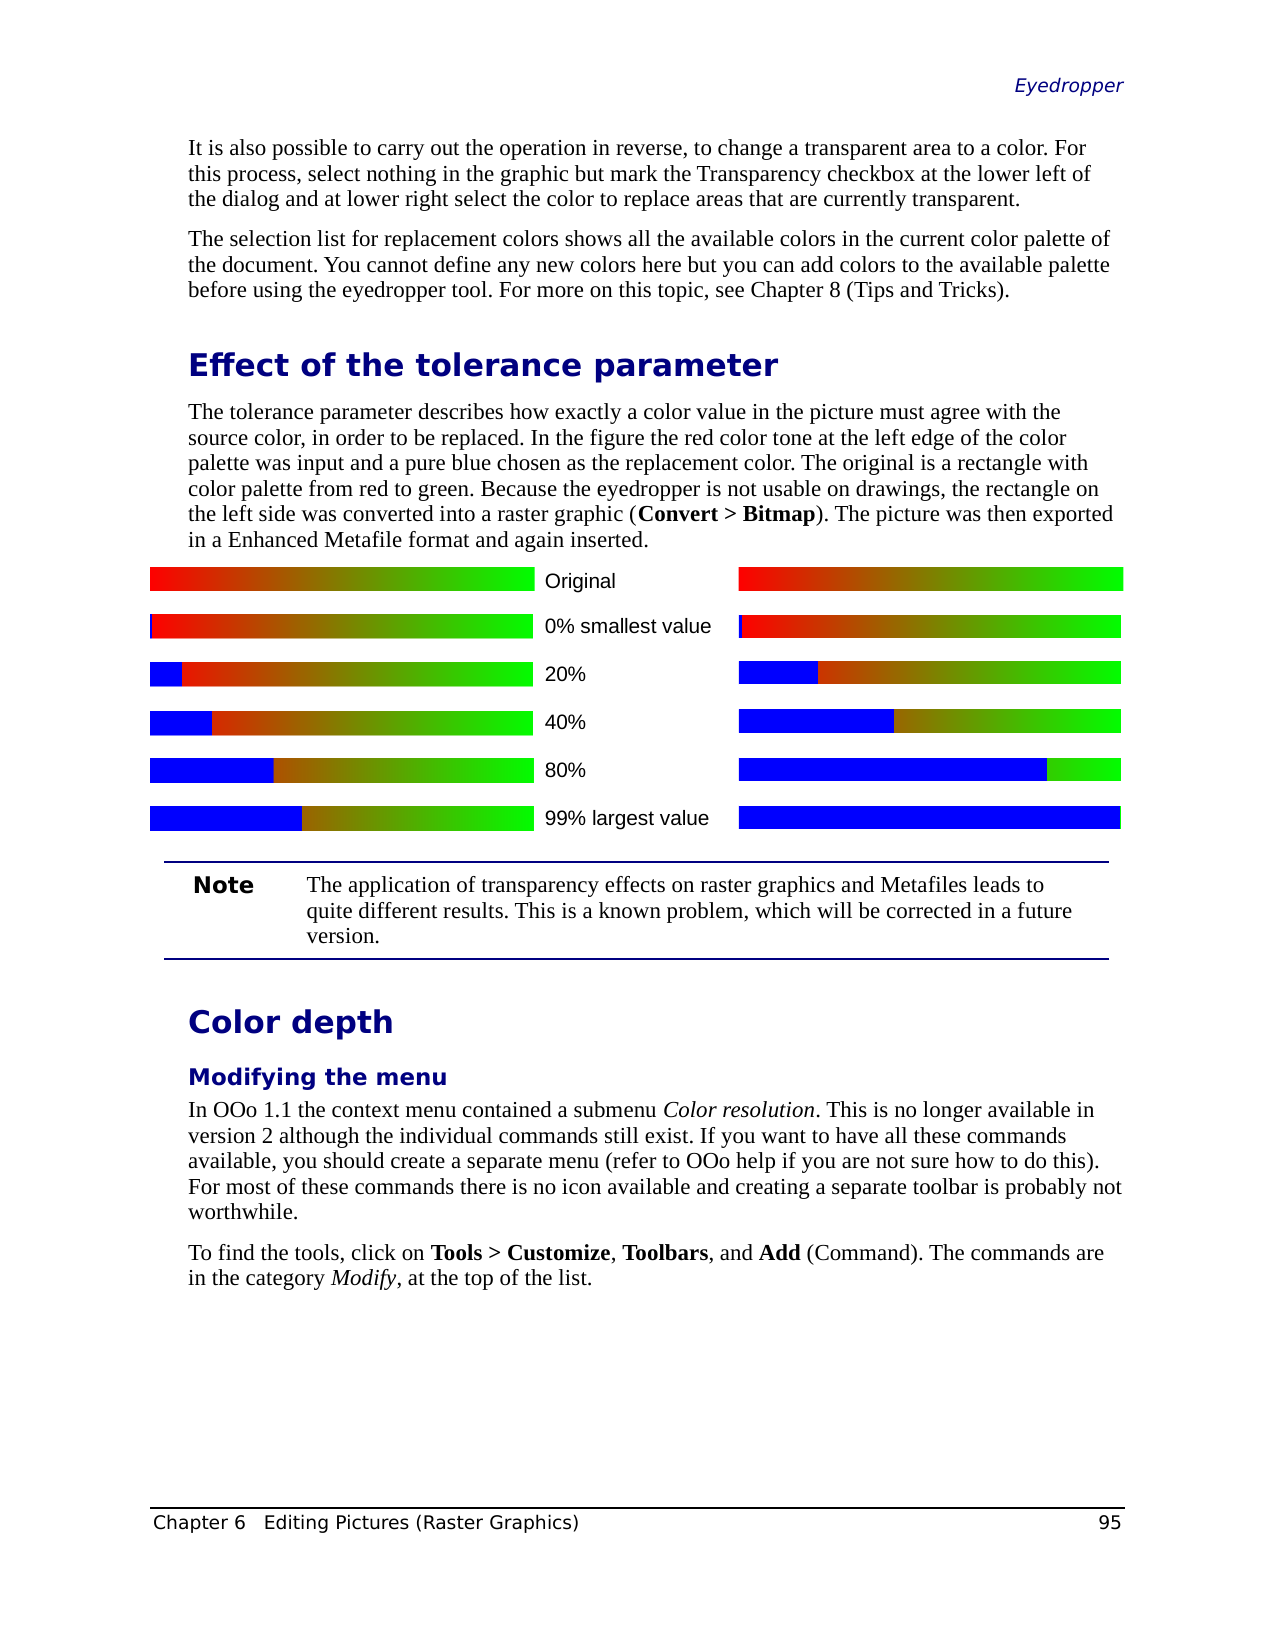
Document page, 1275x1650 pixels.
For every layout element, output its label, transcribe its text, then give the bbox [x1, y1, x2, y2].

subtitle Effect of the tolerance parameter [188, 348, 1125, 384]
picture [150, 614, 535, 639]
text To find the tools, click on Tools > Customize, Toolbars, and Add (Command). The commands are in the category Modify, at the top of the list. [188, 1239, 1125, 1291]
text In OOo 1.1 the context menu contained a submenu Color resolution. This is no longer available in version 2 although the individual commands still exist. If you want to have all these commands available, you should create a separate menu (refer to OOo help if you are not sure how to do this). For most of these commands there is no icon available and creating a separate toolbar is probably not worthwhile. [188, 1097, 1125, 1225]
picture [150, 662, 535, 687]
table_header The application of transparency effects on raster graphics and Metafiles leads to quite different results. This is a known problem, which will be corrected in a future version. [283, 863, 1109, 958]
picture [150, 806, 535, 832]
subtitle Modifying the menu [188, 1064, 1125, 1091]
subtitle Color depth [188, 1004, 1125, 1041]
picture [150, 758, 535, 784]
table_header Note [164, 863, 283, 958]
text It is also possible to carry out the operation in reverse, to change a transparent area to a color. For this process, select nothing in the graphic but mark the Transparency checkbox at the lower left of the dialog and at lower right select the color to replace areas that are currently transparent. [188, 135, 1125, 212]
picture [150, 711, 535, 736]
text The tolerance parameter describes how exactly a color value in the picture must agree with the source color, in order to be replaced. In the figure the red color tone at the left edge of the color palette was input and a pure blue chosen as the replacement color. The original is a rectangle with color palette from red to green. Because the eyedropper is not usable on drawings, the rectangle on the left side was converted into a raster graphic (Convert > Bitmap). The picture was then exported in a Enhanced Metafile format and again inserted. [188, 399, 1125, 552]
text The selection list for replacement colors shows all the available colors in the current color palette of the document. You cannot define any new colors here but you can add colors to the available palette before using the eyedropper tool. For more on this topic, see Chapter 8 (Tips and Tricks). [188, 226, 1125, 303]
